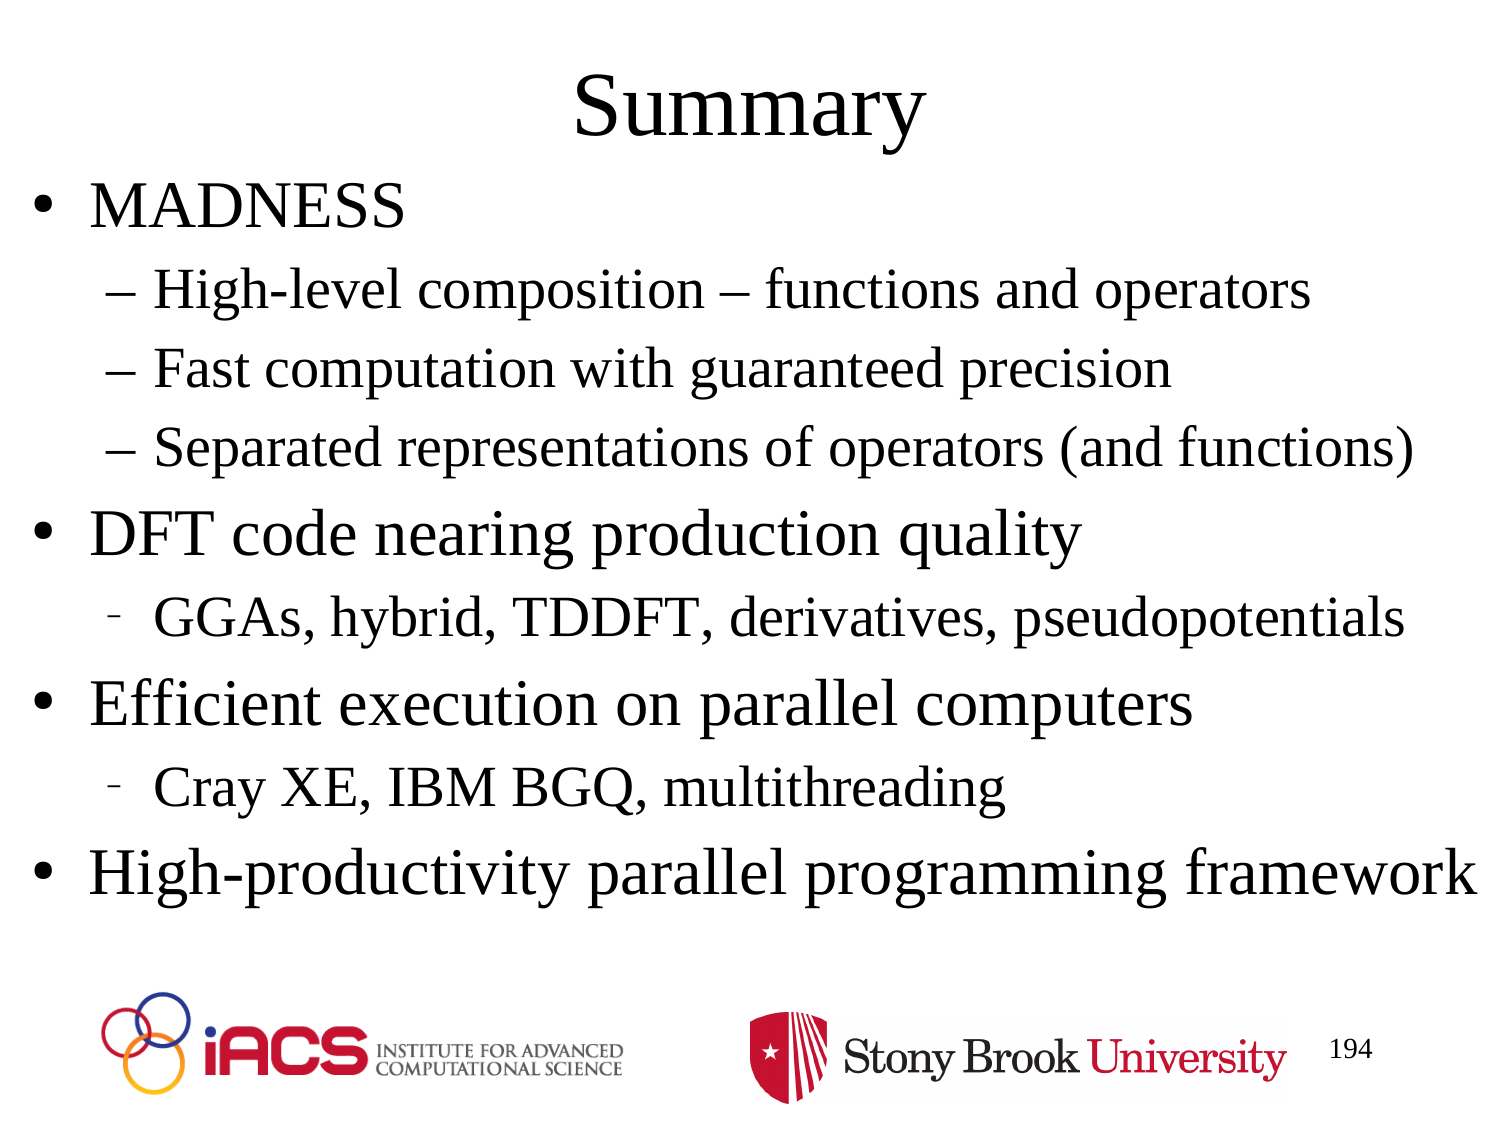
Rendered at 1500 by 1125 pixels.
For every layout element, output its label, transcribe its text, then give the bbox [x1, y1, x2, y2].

list MADNESS High-level composition – functions and operators Fast computation with guaranteed precision Separated representations of operators (and functions) DFT code nearing production quality GGAs, hybrid, TDDFT, derivatives, pseudopotentials Efficient execution on parallel computers Cray XE, IBM BGQ, multithreading High-productivity parallel programming framework [31, 167, 1495, 911]
picture [37, 974, 670, 1122]
title Summary [74, 20, 1425, 167]
picture [750, 1012, 1287, 1104]
